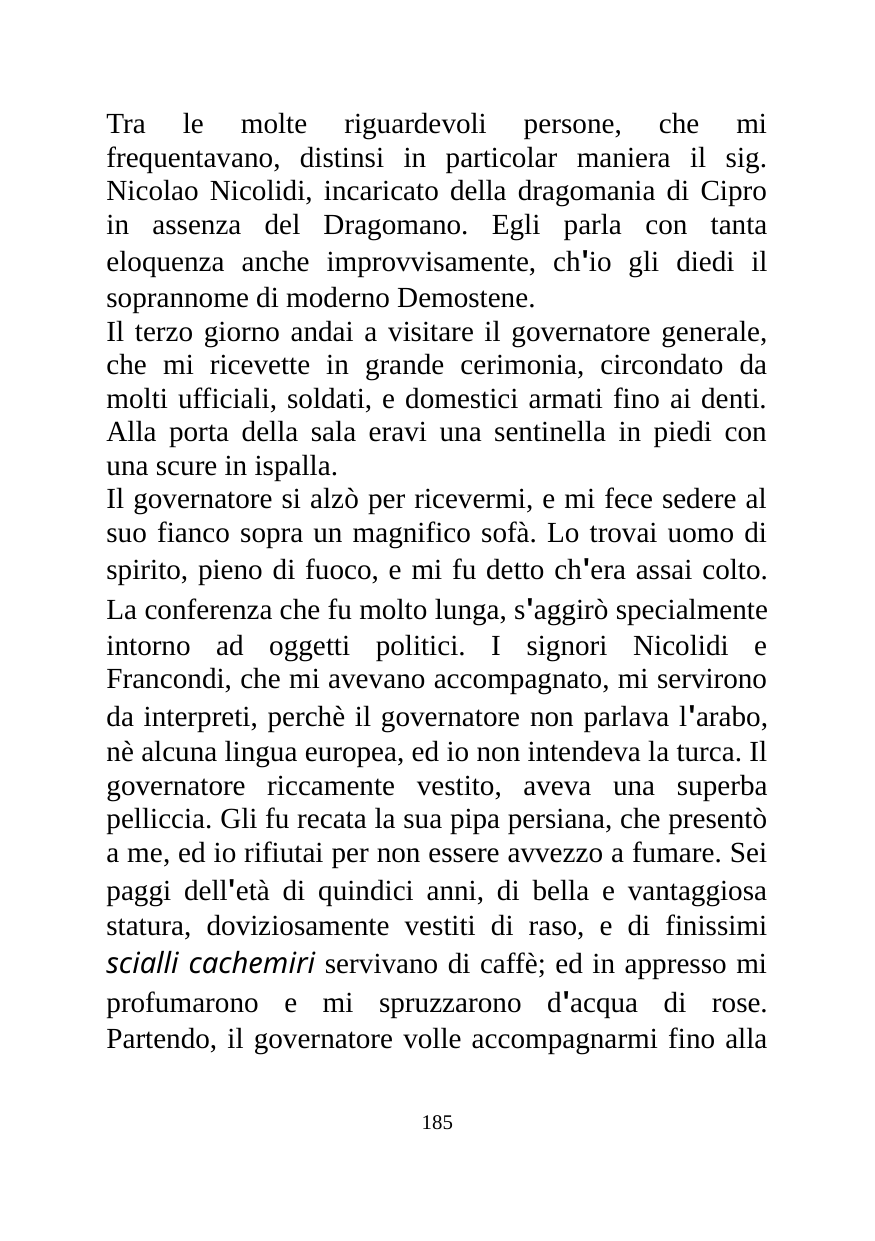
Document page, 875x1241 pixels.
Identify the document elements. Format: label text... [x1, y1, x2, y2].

text Il governatore si alzò per ricevermi, e mi fece sedere al suo fianco sopra un magnifico sofà. Lo trovai uomo di spirito, pieno di fuoco, e mi fu detto ch'era assai colto. La conferenza che fu molto lunga, s'aggirò specialmente intorno ad oggetti politici. I signori Nicolidi e Francondi, che mi avevano accompagnato, mi servirono da interpreti, perchè il governatore non parlava l'arabo, nè alcuna lingua europea, ed io non intendeva la turca. Il governatore riccamente vestito, aveva una superba pelliccia. Gli fu recata la sua pipa persiana, che presentò a me, ed io rifiutai per non essere avvezzo a fumare. Sei paggi dell'età di quindici anni, di bella e vantaggiosa statura, doviziosamente vestiti di raso, e di finissimi scialli cachemiri servivano di caffè; ed in appresso mi profumarono e mi spruzzarono d'acqua di rose. Partendo, il governatore volle accompagnarmi fino alla [106, 481, 768, 1055]
text Il terzo giorno andai a visitare il governatore generale, che mi ricevette in grande cerimonia, circondato da molti ufficiali, soldati, e domestici armati fino ai denti. Alla porta della sala eravi una sentinella in piedi con una scure in ispalla. [106, 314, 768, 481]
text Tra le molte riguardevoli persone, che mi frequentavano, distinsi in particolar maniera il sig. Nicolao Nicolidi, incaricato della dragomania di Cipro in assenza del Dragomano. Egli parla con tanta eloquenza anche improvvisamente, ch'io gli diedi il soprannome di moderno Demostene. [106, 106, 768, 314]
